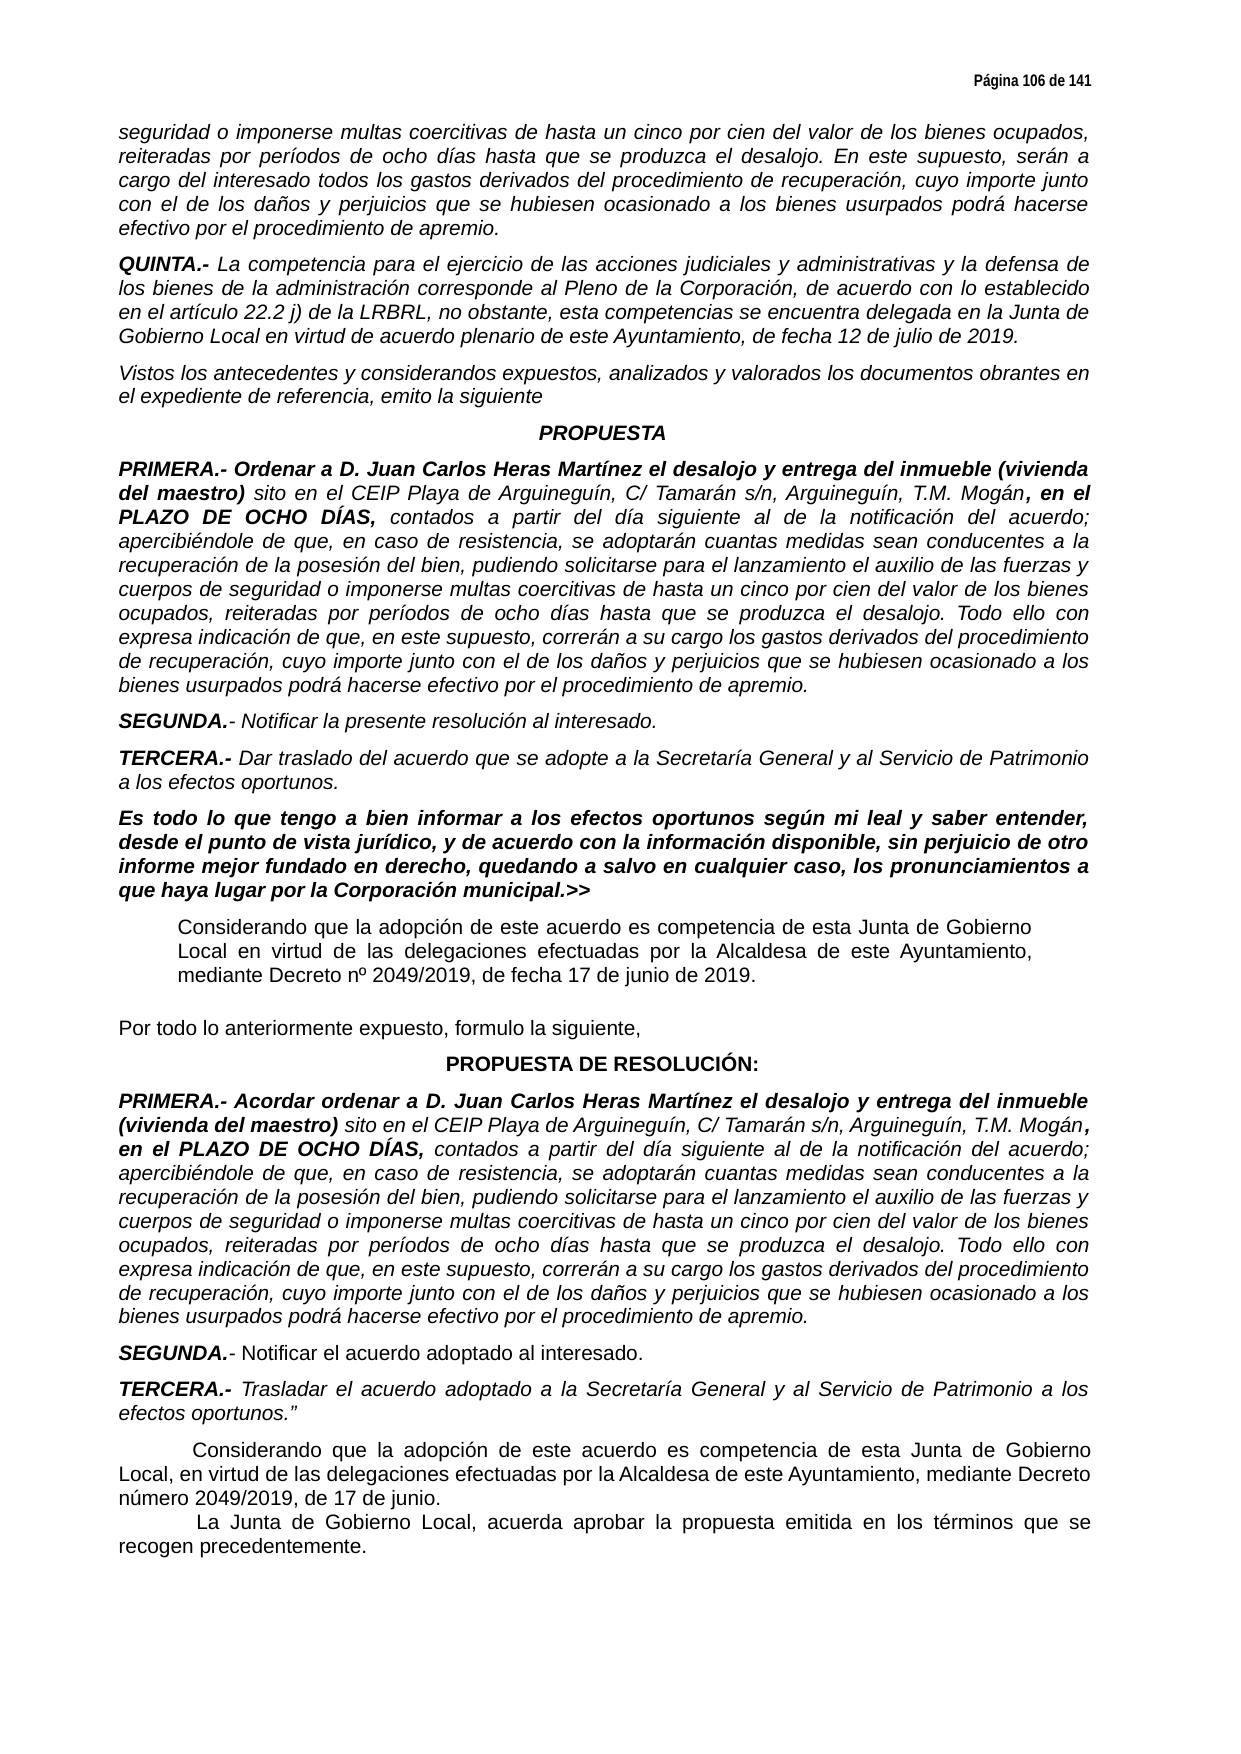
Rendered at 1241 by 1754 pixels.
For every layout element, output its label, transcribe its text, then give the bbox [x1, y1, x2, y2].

text PRIMERA.- Ordenar a D. Juan Carlos Heras Martínez el desalojo y entrega del inmueble (vivienda del maestro) sito en el CEIP Playa de Arguineguín, C/ Tamarán s/n, Arguineguín, T.M. Mogán, en el PLAZO DE OCHO DÍAS, contados a partir del día siguiente al de la notificación del acuerdo; apercibiéndole de que, en caso de resistencia, se adoptarán cuantas medidas sean conducentes a la recuperación de la posesión del bien, pudiendo solicitarse para el lanzamiento el auxilio de las fuerzas y cuerpos de seguridad o imponerse multas coercitivas de hasta un cinco por cien del valor de los bienes ocupados, reiteradas por períodos de ocho días hasta que se produzca el desalojo. Todo ello con expresa indicación de que, en este supuesto, correrán a su cargo los gastos derivados del procedimiento de recuperación, cuyo importe junto con el de los daños y perjuicios que se hubiesen ocasionado a los bienes usurpados podrá hacerse efectivo por el procedimiento de apremio. [118, 457, 1092, 697]
text SEGUNDA.- Notificar el acuerdo adoptado al interesado. [118, 1341, 1092, 1365]
text La Junta de Gobierno Local, acuerda aprobar la propuesta emitida en los términos que se recogen precedentemente. [118, 1509, 1092, 1557]
text Por todo lo anteriormente expuesto, formulo la siguiente, [118, 1016, 1092, 1040]
text seguridad o imponerse multas coercitivas de hasta un cinco por cien del valor de los bienes ocupados, reiteradas por períodos de ocho días hasta que se produzca el desalojo. En este supuesto, serán a cargo del interesado todos los gastos derivados del procedimiento de recuperación, cuyo importe junto con el de los daños y perjuicios que se hubiesen ocasionado a los bienes usurpados podrá hacerse efectivo por el procedimiento de apremio. [118, 120, 1092, 239]
text PROPUESTA DE RESOLUCIÓN: [118, 1052, 1092, 1076]
text Considerando que la adopción de este acuerdo es competencia de esta Junta de Gobierno Local en virtud de las delegaciones efectuadas por la Alcaldesa de este Ayuntamiento, mediante Decreto nº 2049/2019, de fecha 17 de junio de 2019. [177, 914, 1033, 986]
text TERCERA.- Dar traslado del acuerdo que se adopte a la Secretaría General y al Servicio de Patrimonio a los efectos oportunos. [118, 746, 1092, 794]
text SEGUNDA.- Notificar la presente resolución al interesado. [118, 709, 1092, 733]
text PROPUESTA [118, 421, 1092, 445]
text QUINTA.- La competencia para el ejercicio de las acciones judiciales y administrativas y la defensa de los bienes de la administración corresponde al Pleno de la Corporación, de acuerdo con lo establecido en el artículo 22.2 j) de la LRBRL, no obstante, esta competencias se encuentra delegada en la Junta de Gobierno Local en virtud de acuerdo plenario de este Ayuntamiento, de fecha 12 de julio de 2019. [118, 252, 1092, 348]
text Vistos los antecedentes y considerandos expuestos, analizados y valorados los documentos obrantes en el expediente de referencia, emito la siguiente [118, 360, 1092, 408]
text Considerando que la adopción de este acuerdo es competencia de esta Junta de Gobierno Local, en virtud de las delegaciones efectuadas por la Alcaldesa de este Ayuntamiento, mediante Decreto número 2049/2019, de 17 de junio. [118, 1438, 1092, 1509]
text Es todo lo que tengo a bien informar a los efectos oportunos según mi leal y saber entender, desde el punto de vista jurídico, y de acuerdo con la información disponible, sin perjuicio de otro informe mejor fundado en derecho, quedando a salvo en cualquier caso, los pronunciamientos a que haya lugar por la Corporación municipal.>> [118, 806, 1092, 902]
text TERCERA.- Trasladar el acuerdo adoptado a la Secretaría General y al Servicio de Patrimonio a los efectos oportunos.” [118, 1377, 1092, 1425]
text PRIMERA.- Acordar ordenar a D. Juan Carlos Heras Martínez el desalojo y entrega del inmueble (vivienda del maestro) sito en el CEIP Playa de Arguineguín, C/ Tamarán s/n, Arguineguín, T.M. Mogán, en el PLAZO DE OCHO DÍAS, contados a partir del día siguiente al de la notificación del acuerdo; apercibiéndole de que, en caso de resistencia, se adoptarán cuantas medidas sean conducentes a la recuperación de la posesión del bien, pudiendo solicitarse para el lanzamiento el auxilio de las fuerzas y cuerpos de seguridad o imponerse multas coercitivas de hasta un cinco por cien del valor de los bienes ocupados, reiteradas por períodos de ocho días hasta que se produzca el desalojo. Todo ello con expresa indicación de que, en este supuesto, correrán a su cargo los gastos derivados del procedimiento de recuperación, cuyo importe junto con el de los daños y perjuicios que se hubiesen ocasionado a los bienes usurpados podrá hacerse efectivo por el procedimiento de apremio. [118, 1089, 1092, 1328]
